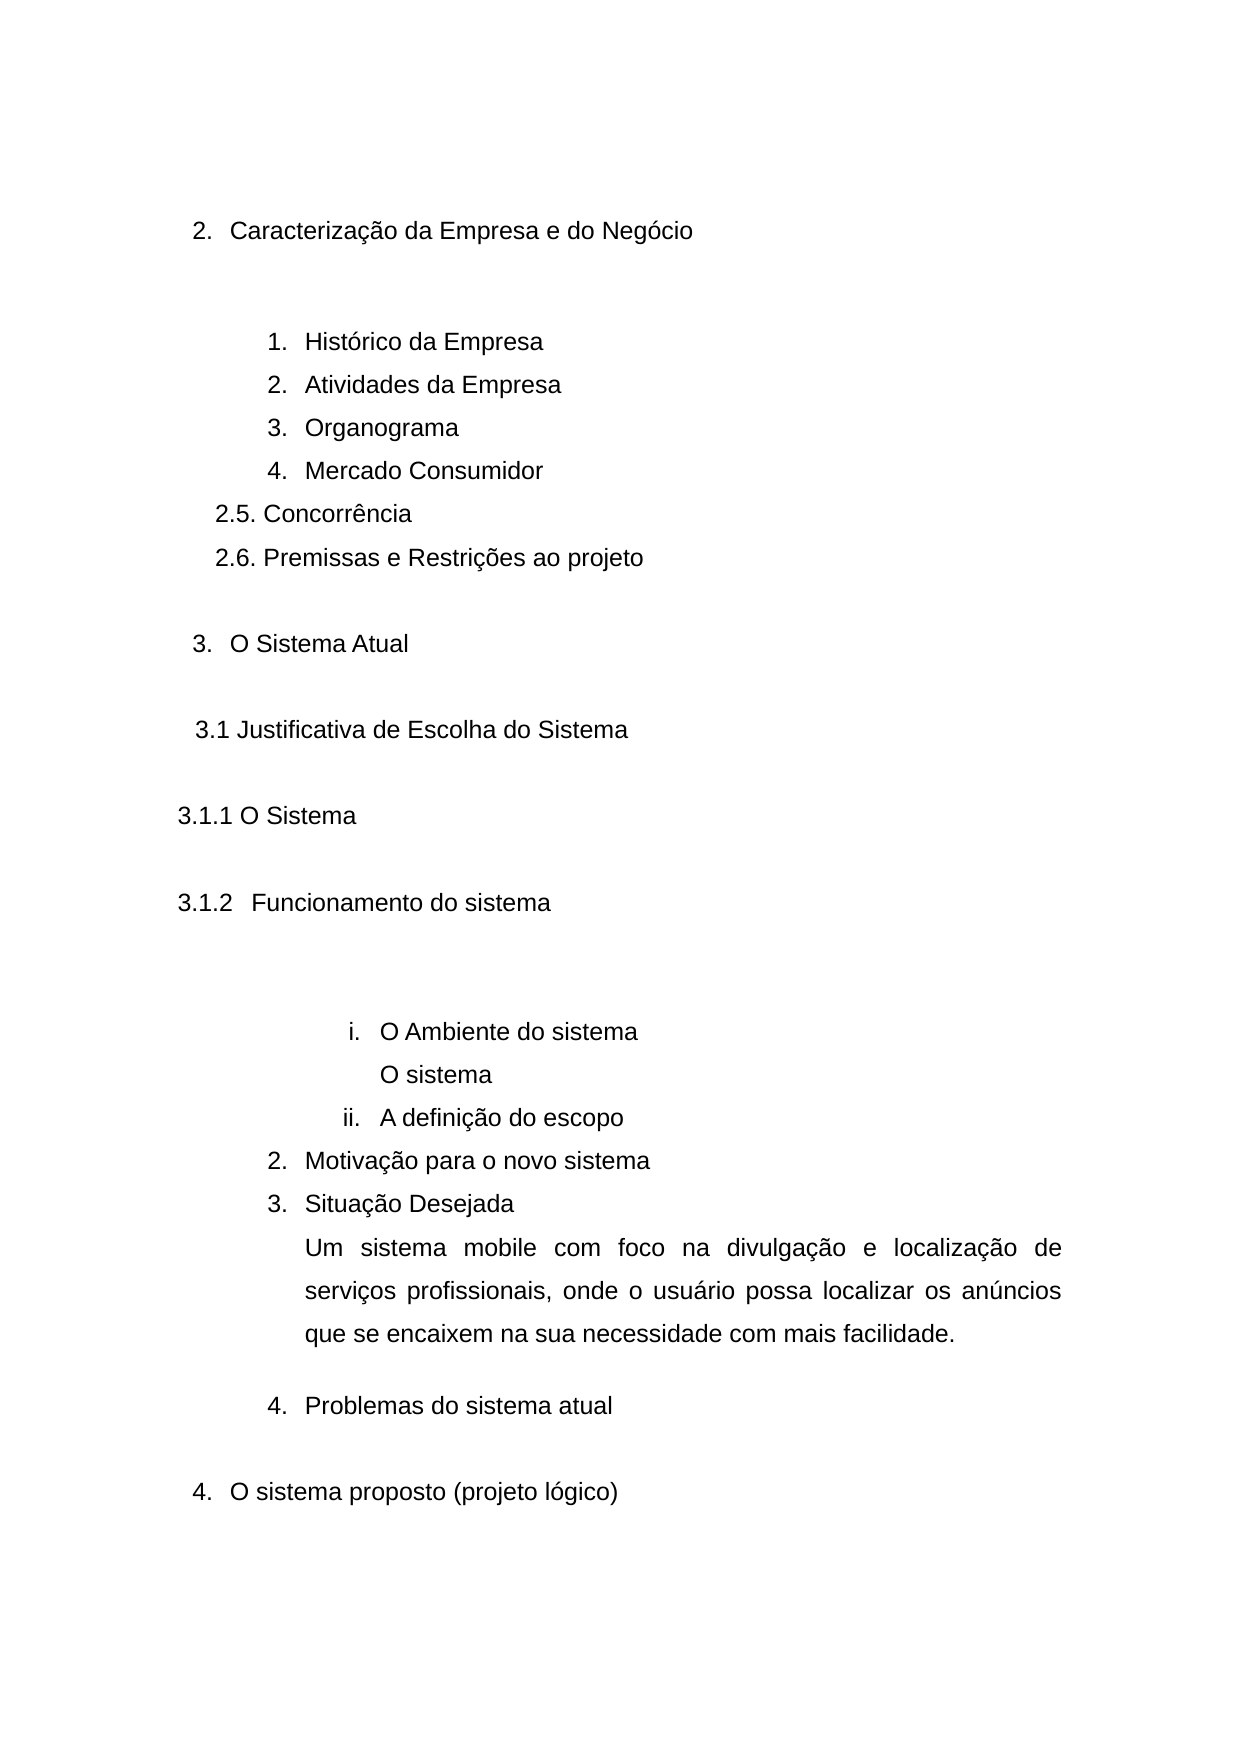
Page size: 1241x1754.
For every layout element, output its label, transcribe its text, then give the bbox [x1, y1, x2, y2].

list 3.1.2 Funcionamento do sistema [177, 888, 1063, 916]
list A definição do escopo [361, 1103, 1063, 1132]
list 3.1 Justificativa de Escolha do Sistema [189, 715, 1063, 744]
list Histórico da Empresa [267, 327, 1063, 356]
text 2.5. Concorrência [177, 499, 1063, 528]
list Mercado Consumidor [267, 456, 1063, 485]
list Problemas do sistema atual [267, 1391, 1063, 1420]
list Motivação para o novo sistema [267, 1146, 1063, 1175]
list O Sistema Atual [192, 629, 1063, 658]
list Organograma [267, 413, 1063, 442]
list O Ambiente do sistema [361, 1017, 1063, 1046]
text 2.6. Premissas e Restrições ao projeto [177, 543, 1063, 571]
list 3.1.1 O Sistema [177, 801, 1063, 830]
list Caracterização da Empresa e do Negócio [192, 216, 1063, 244]
list Um sistema mobile com foco na divulgação e localização de serviços profissionais, onde o usuário possa localizar os anúncios que se encaixem na sua necessidade com mais facilidade. [267, 1233, 1063, 1348]
list Atividades da Empresa [267, 370, 1063, 399]
list O sistema [361, 1060, 1063, 1089]
list O sistema proposto (projeto lógico) [192, 1477, 1063, 1506]
list Situação Desejada [267, 1189, 1063, 1218]
